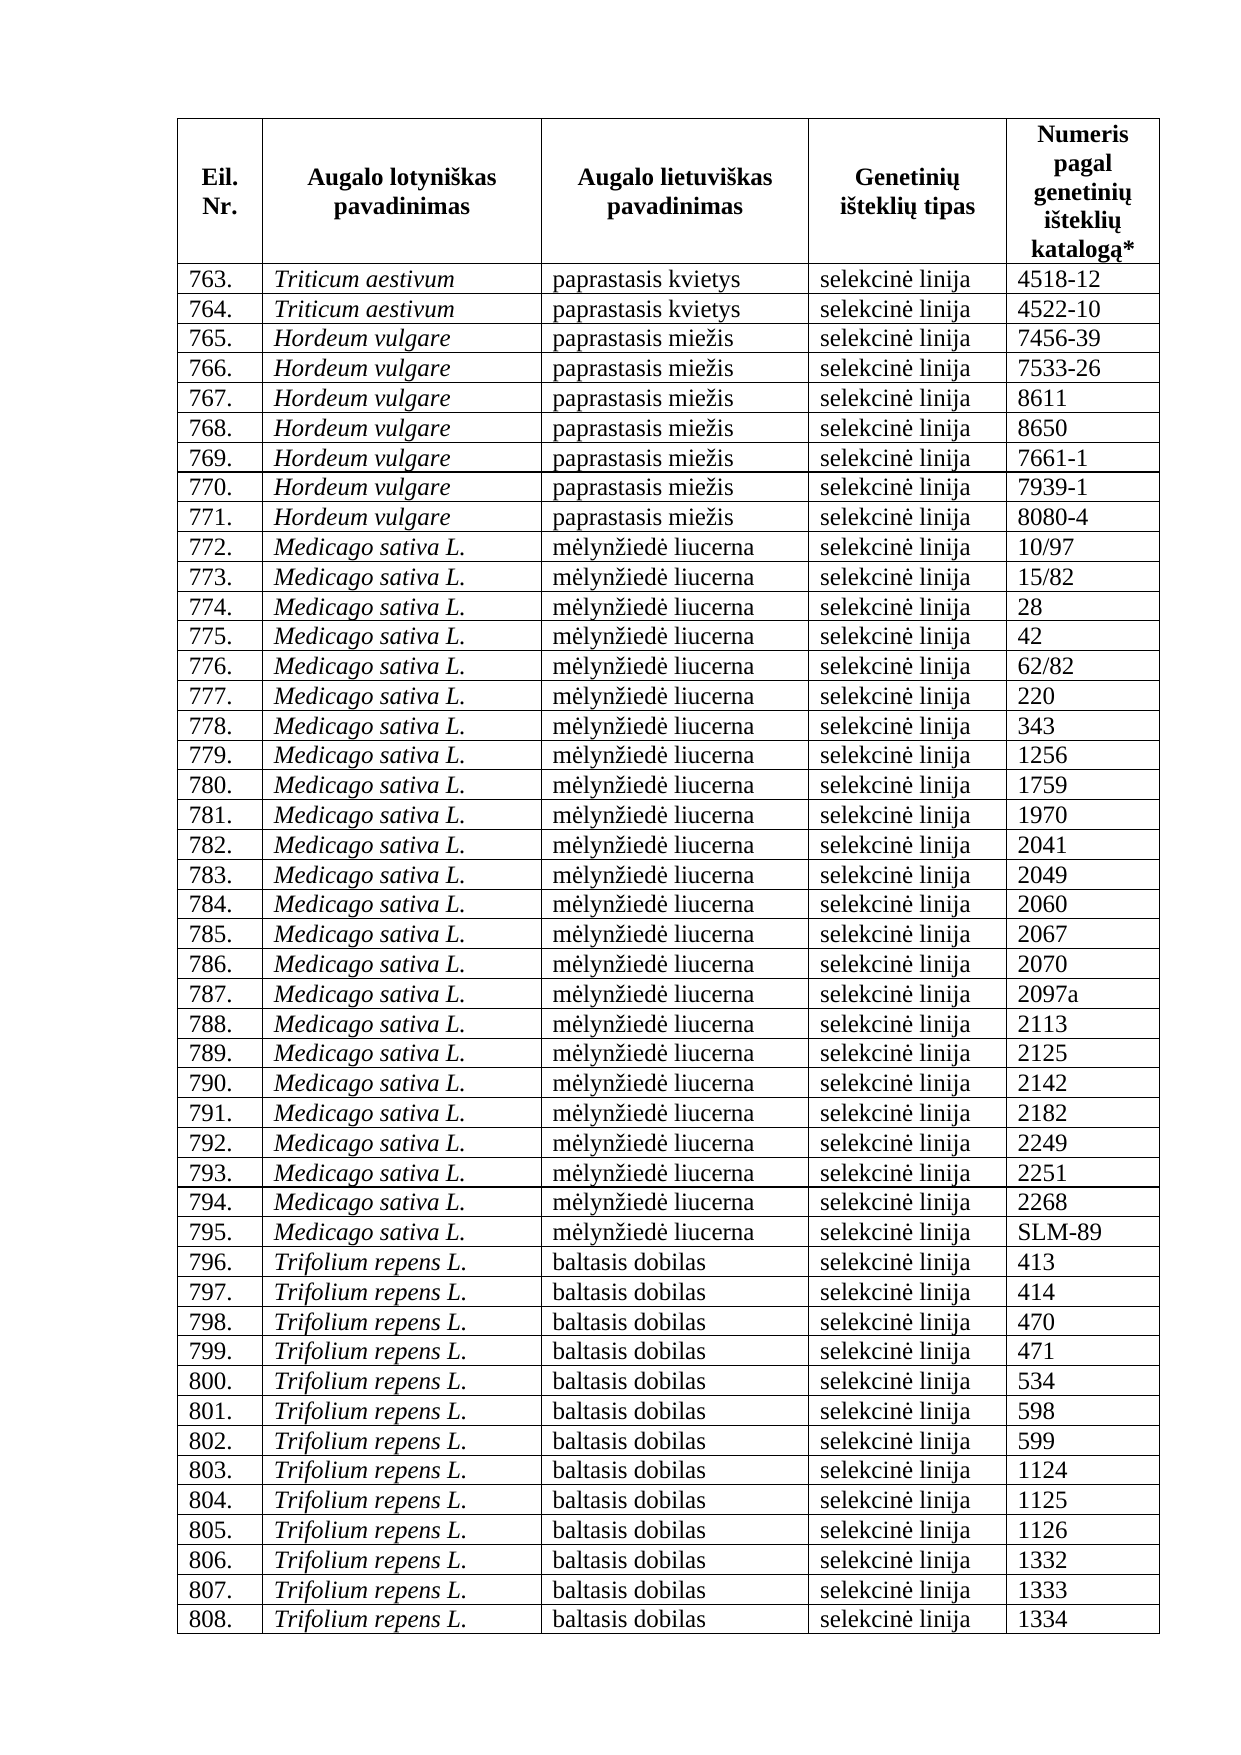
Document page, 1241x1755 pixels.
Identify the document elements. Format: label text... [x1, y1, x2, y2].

table_cell 808. [178, 1605, 262, 1633]
table_cell 8080-4 [1007, 502, 1159, 531]
table_cell 796. [178, 1247, 262, 1276]
table_cell 764. [178, 294, 262, 322]
table_cell Hordeum vulgare [263, 353, 541, 382]
table_cell Medicago sativa L. [263, 860, 541, 888]
table_cell selekcinė linija [809, 890, 1006, 918]
table_cell Medicago sativa L. [263, 979, 541, 1008]
table_cell 42 [1007, 621, 1159, 650]
table_cell 2067 [1007, 919, 1159, 948]
table_cell baltasis dobilas [542, 1426, 808, 1454]
table_cell mėlynžiedė liucerna [542, 711, 808, 739]
table_cell 791. [178, 1098, 262, 1127]
table_cell 786. [178, 949, 262, 978]
table_cell 773. [178, 562, 262, 591]
table_cell selekcinė linija [809, 1128, 1006, 1157]
table_cell 770. [178, 473, 262, 501]
table_header Genetinių išteklių tipas [809, 119, 1006, 263]
table_cell 470 [1007, 1307, 1159, 1335]
table_cell selekcinė linija [809, 621, 1006, 650]
table_cell selekcinė linija [809, 1217, 1006, 1246]
table_cell 784. [178, 890, 262, 918]
table_cell 343 [1007, 711, 1159, 739]
table_cell Triticum aestivum [263, 294, 541, 322]
table_cell 783. [178, 860, 262, 888]
table_cell selekcinė linija [809, 919, 1006, 948]
table_cell 805. [178, 1515, 262, 1544]
table_cell 803. [178, 1456, 262, 1484]
table_cell selekcinė linija [809, 1605, 1006, 1633]
table_cell 766. [178, 353, 262, 382]
table_cell mėlynžiedė liucerna [542, 1068, 808, 1097]
table_cell Medicago sativa L. [263, 1098, 541, 1127]
table_cell 789. [178, 1039, 262, 1067]
table_cell selekcinė linija [809, 1575, 1006, 1603]
table_cell mėlynžiedė liucerna [542, 1158, 808, 1186]
table_cell Medicago sativa L. [263, 770, 541, 799]
table_cell mėlynžiedė liucerna [542, 1098, 808, 1127]
table_cell Medicago sativa L. [263, 681, 541, 710]
table_cell Medicago sativa L. [263, 562, 541, 591]
table_cell selekcinė linija [809, 1456, 1006, 1484]
table_cell selekcinė linija [809, 681, 1006, 710]
table_cell paprastasis kvietys [542, 294, 808, 322]
table_cell baltasis dobilas [542, 1545, 808, 1574]
table_cell Triticum aestivum [263, 264, 541, 293]
table_cell 534 [1007, 1366, 1159, 1395]
table_cell selekcinė linija [809, 562, 1006, 591]
table_cell 2268 [1007, 1188, 1159, 1216]
table_cell Hordeum vulgare [263, 502, 541, 531]
table_cell paprastasis miežis [542, 353, 808, 382]
table_cell Trifolium repens L. [263, 1396, 541, 1425]
table_cell Medicago sativa L. [263, 1039, 541, 1067]
table_cell 797. [178, 1277, 262, 1306]
table_cell Trifolium repens L. [263, 1366, 541, 1395]
table_cell Trifolium repens L. [263, 1605, 541, 1633]
table_cell 795. [178, 1217, 262, 1246]
table_cell 792. [178, 1128, 262, 1157]
table_cell 801. [178, 1396, 262, 1425]
table_cell Medicago sativa L. [263, 890, 541, 918]
table_cell 785. [178, 919, 262, 948]
table_cell Medicago sativa L. [263, 1128, 541, 1157]
table_cell Medicago sativa L. [263, 532, 541, 561]
table_cell selekcinė linija [809, 1515, 1006, 1544]
table_cell selekcinė linija [809, 1277, 1006, 1306]
table_cell 788. [178, 1009, 262, 1037]
table_cell selekcinė linija [809, 532, 1006, 561]
table_cell 2182 [1007, 1098, 1159, 1127]
table_cell 799. [178, 1336, 262, 1365]
table_cell Medicago sativa L. [263, 711, 541, 739]
table_cell Medicago sativa L. [263, 800, 541, 829]
table_cell 807. [178, 1575, 262, 1603]
table_cell 413 [1007, 1247, 1159, 1276]
table_header Numeris pagal genetinių išteklių katalogą* [1007, 119, 1159, 263]
table_cell 4518-12 [1007, 264, 1159, 293]
table_cell Medicago sativa L. [263, 1009, 541, 1037]
table_cell mėlynžiedė liucerna [542, 770, 808, 799]
table_cell mėlynžiedė liucerna [542, 1009, 808, 1037]
table_cell Hordeum vulgare [263, 473, 541, 501]
table_cell selekcinė linija [809, 473, 1006, 501]
table_cell 790. [178, 1068, 262, 1097]
table_cell baltasis dobilas [542, 1515, 808, 1544]
table_cell baltasis dobilas [542, 1396, 808, 1425]
table_cell 780. [178, 770, 262, 799]
table_cell mėlynžiedė liucerna [542, 1217, 808, 1246]
table_cell selekcinė linija [809, 1158, 1006, 1186]
table_cell mėlynžiedė liucerna [542, 592, 808, 620]
table_cell baltasis dobilas [542, 1247, 808, 1276]
table_cell selekcinė linija [809, 294, 1006, 322]
table_cell Medicago sativa L. [263, 1068, 541, 1097]
table_cell selekcinė linija [809, 413, 1006, 442]
table_cell 2070 [1007, 949, 1159, 978]
table_cell Medicago sativa L. [263, 1158, 541, 1186]
table_cell mėlynžiedė liucerna [542, 741, 808, 769]
table_cell 769. [178, 443, 262, 471]
table_cell 7939-1 [1007, 473, 1159, 501]
table_cell selekcinė linija [809, 1336, 1006, 1365]
table_cell 2142 [1007, 1068, 1159, 1097]
table_cell baltasis dobilas [542, 1366, 808, 1395]
table_cell paprastasis miežis [542, 324, 808, 352]
table_cell Trifolium repens L. [263, 1456, 541, 1484]
table_cell 2251 [1007, 1158, 1159, 1186]
table_cell 1126 [1007, 1515, 1159, 1544]
table_cell 15/82 [1007, 562, 1159, 591]
table_cell Trifolium repens L. [263, 1515, 541, 1544]
table_cell baltasis dobilas [542, 1575, 808, 1603]
table_cell selekcinė linija [809, 502, 1006, 531]
table_cell Medicago sativa L. [263, 592, 541, 620]
table_cell Medicago sativa L. [263, 1217, 541, 1246]
table_cell 768. [178, 413, 262, 442]
table_header Augalo lietuviškas pavadinimas [542, 119, 808, 263]
table_cell selekcinė linija [809, 860, 1006, 888]
table_cell Trifolium repens L. [263, 1277, 541, 1306]
table_cell mėlynžiedė liucerna [542, 860, 808, 888]
table_cell selekcinė linija [809, 1039, 1006, 1067]
table_cell 598 [1007, 1396, 1159, 1425]
table_cell 8611 [1007, 383, 1159, 412]
table_cell paprastasis miežis [542, 443, 808, 471]
table_cell mėlynžiedė liucerna [542, 1188, 808, 1216]
table_cell baltasis dobilas [542, 1485, 808, 1514]
table_cell paprastasis miežis [542, 502, 808, 531]
table_cell selekcinė linija [809, 800, 1006, 829]
table_cell 599 [1007, 1426, 1159, 1454]
table_cell 775. [178, 621, 262, 650]
table_cell 804. [178, 1485, 262, 1514]
table_cell 1334 [1007, 1605, 1159, 1633]
table_cell Trifolium repens L. [263, 1426, 541, 1454]
table_cell selekcinė linija [809, 1247, 1006, 1276]
table_cell Trifolium repens L. [263, 1247, 541, 1276]
table_cell mėlynžiedė liucerna [542, 621, 808, 650]
table_cell selekcinė linija [809, 324, 1006, 352]
table_cell 8650 [1007, 413, 1159, 442]
table_cell mėlynžiedė liucerna [542, 949, 808, 978]
table_cell Trifolium repens L. [263, 1575, 541, 1603]
table_cell selekcinė linija [809, 353, 1006, 382]
table_cell selekcinė linija [809, 1068, 1006, 1097]
table_cell 2097a [1007, 979, 1159, 1008]
table_cell paprastasis miežis [542, 413, 808, 442]
table_cell 62/82 [1007, 651, 1159, 680]
table_cell 2041 [1007, 830, 1159, 859]
table_cell selekcinė linija [809, 264, 1006, 293]
table_cell Hordeum vulgare [263, 324, 541, 352]
table_cell 10/97 [1007, 532, 1159, 561]
table_cell mėlynžiedė liucerna [542, 681, 808, 710]
table_cell 1125 [1007, 1485, 1159, 1514]
table_cell selekcinė linija [809, 949, 1006, 978]
table_cell mėlynžiedė liucerna [542, 800, 808, 829]
table_cell selekcinė linija [809, 1426, 1006, 1454]
table_cell 798. [178, 1307, 262, 1335]
table_cell 2049 [1007, 860, 1159, 888]
table_cell mėlynžiedė liucerna [542, 890, 808, 918]
table_cell 781. [178, 800, 262, 829]
table_cell 774. [178, 592, 262, 620]
table_cell selekcinė linija [809, 1098, 1006, 1127]
table_cell Medicago sativa L. [263, 830, 541, 859]
table_cell 471 [1007, 1336, 1159, 1365]
table_cell selekcinė linija [809, 770, 1006, 799]
table_cell Hordeum vulgare [263, 413, 541, 442]
table_cell 765. [178, 324, 262, 352]
table_cell mėlynžiedė liucerna [542, 979, 808, 1008]
table_cell 777. [178, 681, 262, 710]
table_cell selekcinė linija [809, 592, 1006, 620]
table_cell selekcinė linija [809, 383, 1006, 412]
table_header Eil. Nr. [178, 119, 262, 263]
table_cell 806. [178, 1545, 262, 1574]
table_cell Medicago sativa L. [263, 621, 541, 650]
table_cell 7456-39 [1007, 324, 1159, 352]
table_cell 776. [178, 651, 262, 680]
table_cell selekcinė linija [809, 1009, 1006, 1037]
table_cell 1332 [1007, 1545, 1159, 1574]
table_cell baltasis dobilas [542, 1336, 808, 1365]
table_cell paprastasis miežis [542, 383, 808, 412]
table_cell selekcinė linija [809, 1485, 1006, 1514]
table_cell selekcinė linija [809, 741, 1006, 769]
table_cell baltasis dobilas [542, 1277, 808, 1306]
table_cell selekcinė linija [809, 711, 1006, 739]
table_cell mėlynžiedė liucerna [542, 919, 808, 948]
table_cell 7533-26 [1007, 353, 1159, 382]
table_cell selekcinė linija [809, 1545, 1006, 1574]
table_cell selekcinė linija [809, 830, 1006, 859]
table_cell mėlynžiedė liucerna [542, 830, 808, 859]
table_cell 2249 [1007, 1128, 1159, 1157]
table_cell Medicago sativa L. [263, 949, 541, 978]
table_cell paprastasis kvietys [542, 264, 808, 293]
table_cell Trifolium repens L. [263, 1307, 541, 1335]
table_cell 800. [178, 1366, 262, 1395]
table_cell selekcinė linija [809, 1366, 1006, 1395]
table_cell 772. [178, 532, 262, 561]
table_cell selekcinė linija [809, 651, 1006, 680]
table_cell Trifolium repens L. [263, 1545, 541, 1574]
table_cell 7661-1 [1007, 443, 1159, 471]
table_cell 782. [178, 830, 262, 859]
table_cell 1333 [1007, 1575, 1159, 1603]
table_cell Medicago sativa L. [263, 741, 541, 769]
table_cell Medicago sativa L. [263, 651, 541, 680]
table_cell selekcinė linija [809, 1396, 1006, 1425]
table_cell mėlynžiedė liucerna [542, 1039, 808, 1067]
table_cell baltasis dobilas [542, 1307, 808, 1335]
table_cell baltasis dobilas [542, 1605, 808, 1633]
table_cell 2113 [1007, 1009, 1159, 1037]
table_cell 779. [178, 741, 262, 769]
table_cell baltasis dobilas [542, 1456, 808, 1484]
table_cell Trifolium repens L. [263, 1485, 541, 1514]
table_cell 1759 [1007, 770, 1159, 799]
table_cell 220 [1007, 681, 1159, 710]
table_cell mėlynžiedė liucerna [542, 532, 808, 561]
table_cell selekcinė linija [809, 1188, 1006, 1216]
table_cell 767. [178, 383, 262, 412]
table_cell Hordeum vulgare [263, 443, 541, 471]
table_cell 802. [178, 1426, 262, 1454]
table_cell 1970 [1007, 800, 1159, 829]
table_cell 771. [178, 502, 262, 531]
table_cell 787. [178, 979, 262, 1008]
table_cell 28 [1007, 592, 1159, 620]
table_cell Trifolium repens L. [263, 1336, 541, 1365]
table_cell 778. [178, 711, 262, 739]
table_cell mėlynžiedė liucerna [542, 562, 808, 591]
table_cell SLM-89 [1007, 1217, 1159, 1246]
table_cell 414 [1007, 1277, 1159, 1306]
table_header Augalo lotyniškas pavadinimas [263, 119, 541, 263]
table_cell 793. [178, 1158, 262, 1186]
table_cell Medicago sativa L. [263, 919, 541, 948]
table_cell paprastasis miežis [542, 473, 808, 501]
table_cell mėlynžiedė liucerna [542, 651, 808, 680]
table_cell 2125 [1007, 1039, 1159, 1067]
table_cell 1256 [1007, 741, 1159, 769]
table_cell selekcinė linija [809, 979, 1006, 1008]
table_cell selekcinė linija [809, 1307, 1006, 1335]
table_cell Medicago sativa L. [263, 1188, 541, 1216]
table_cell 1124 [1007, 1456, 1159, 1484]
table_cell 2060 [1007, 890, 1159, 918]
table_cell 794. [178, 1188, 262, 1216]
table_cell 4522-10 [1007, 294, 1159, 322]
table_cell Hordeum vulgare [263, 383, 541, 412]
table_cell mėlynžiedė liucerna [542, 1128, 808, 1157]
table_cell selekcinė linija [809, 443, 1006, 471]
table_cell 763. [178, 264, 262, 293]
